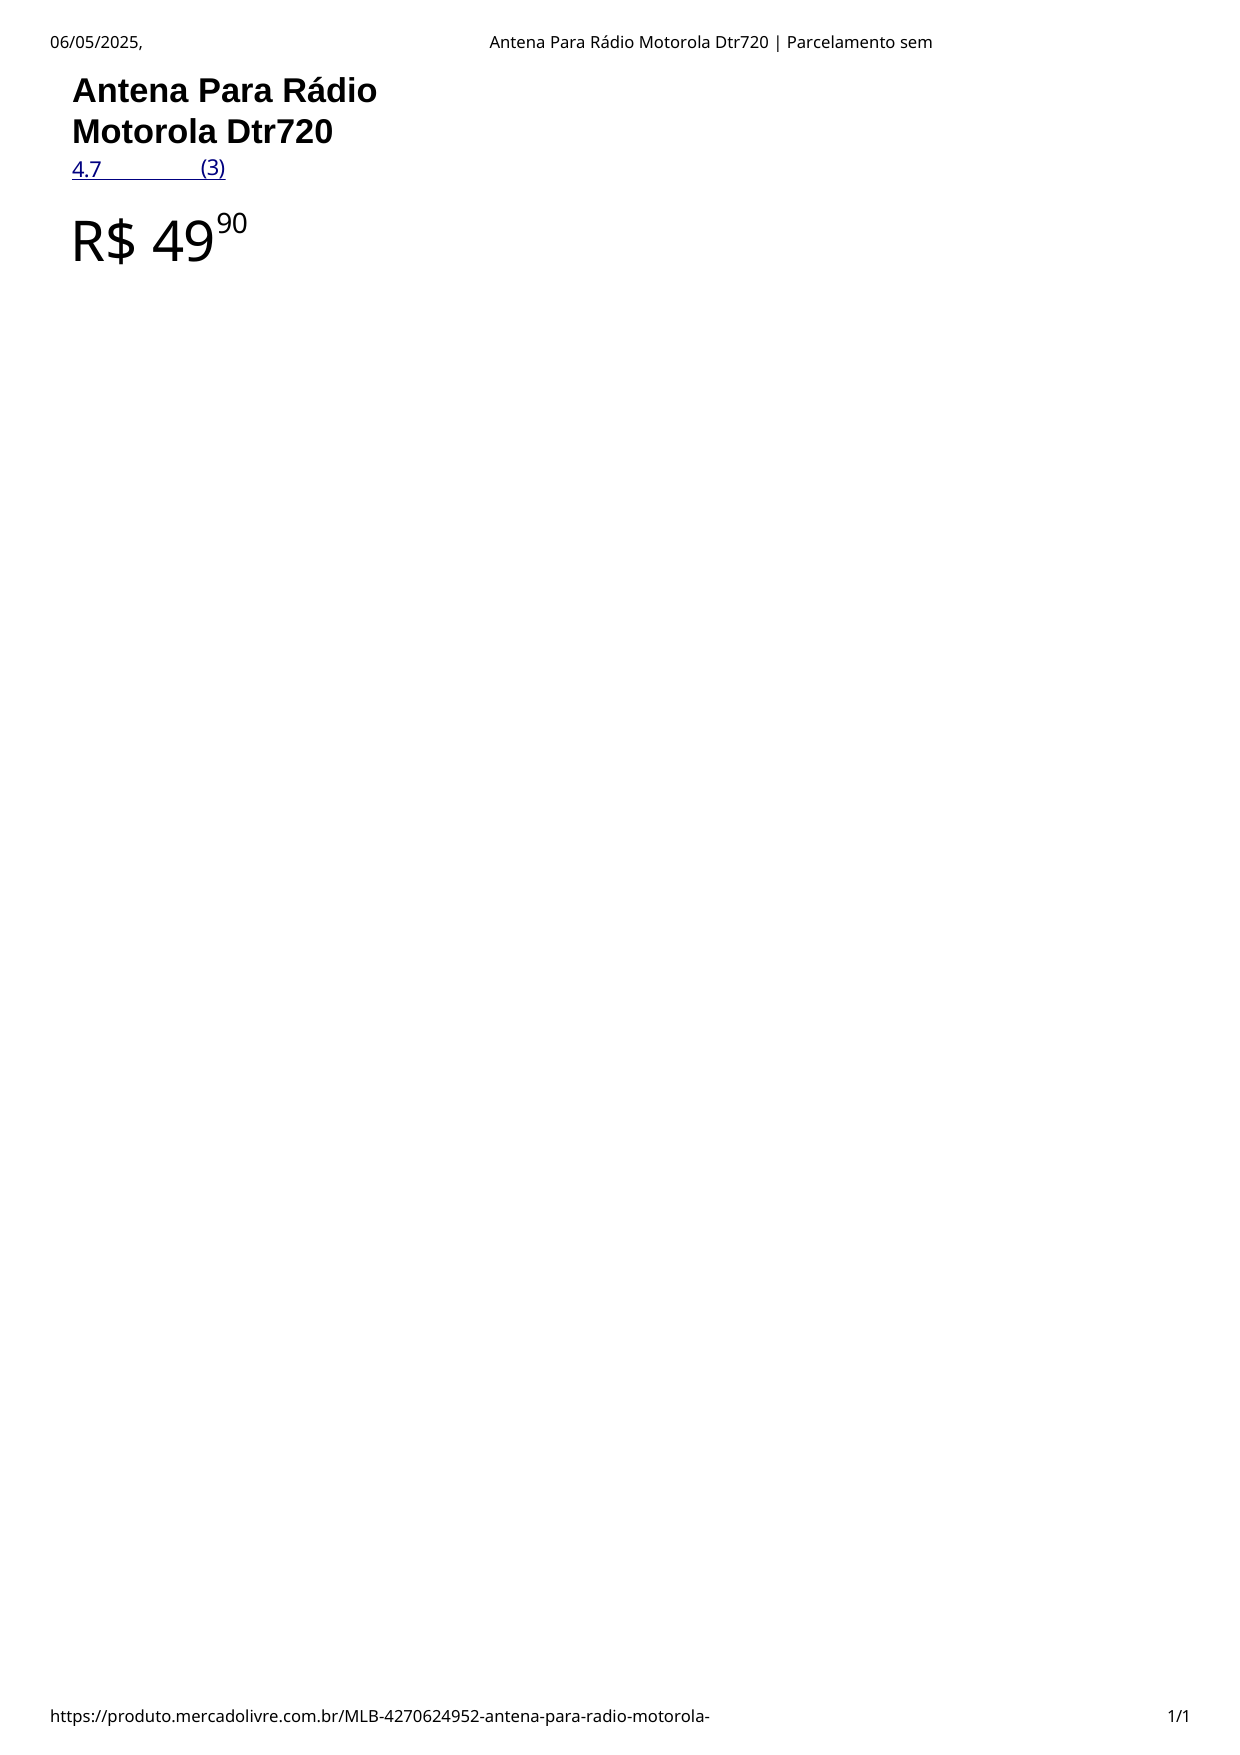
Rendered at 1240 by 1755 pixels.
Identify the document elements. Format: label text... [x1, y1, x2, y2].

text R$ 4990 [70, 201, 1195, 278]
text 4.7 (3) [72, 152, 1195, 183]
subtitle Antena Para Rádio Motorola Dtr720 [72, 70, 517, 150]
